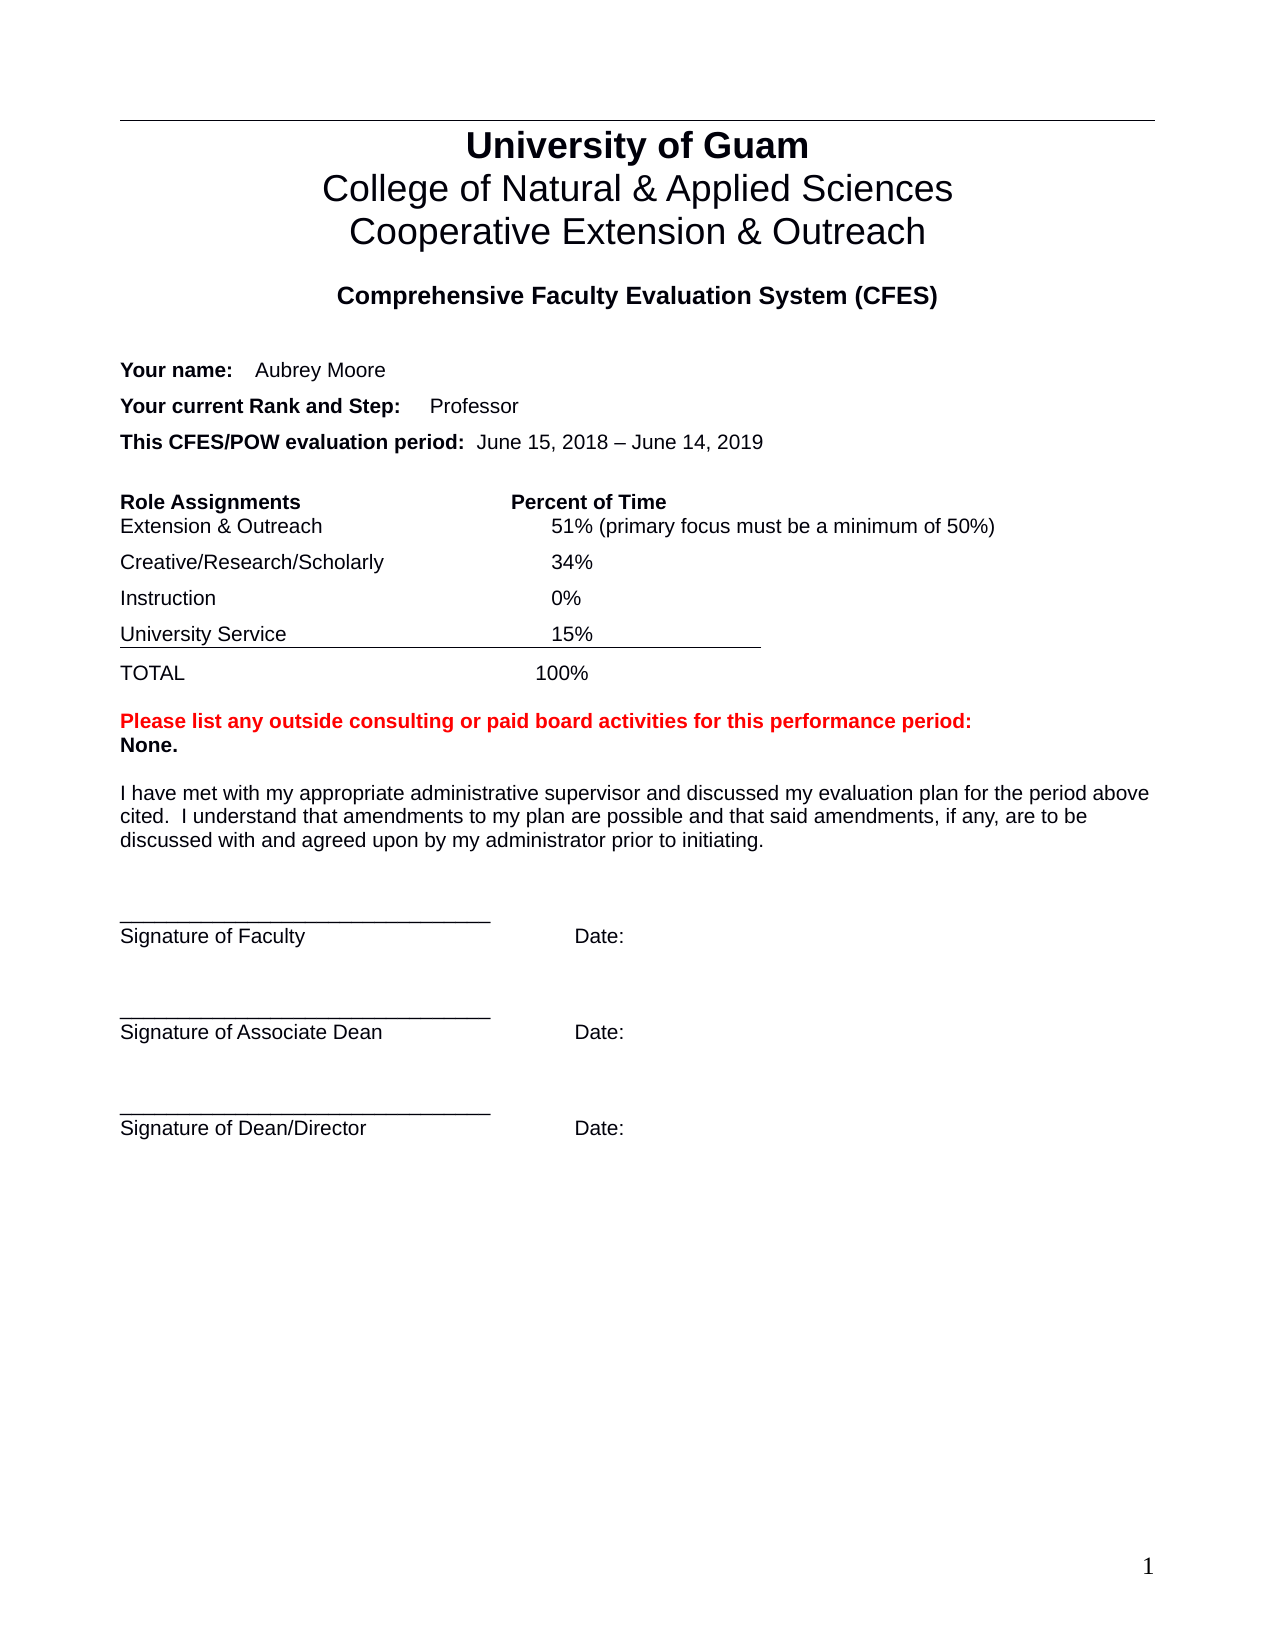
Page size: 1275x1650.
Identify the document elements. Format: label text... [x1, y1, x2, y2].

text Your current Rank and Step: Professor [120, 394, 1155, 418]
text Instruction 0% [120, 586, 1155, 609]
text Role Assignments Percent of Time [120, 490, 1155, 514]
text Your name: Aubrey Moore [120, 358, 1155, 382]
text College of Natural & Applied Sciences [120, 166, 1155, 209]
text Please list any outside consulting or paid board activities for this performance period: [120, 708, 1155, 732]
text Extension & Outreach 51% (primary focus must be a minimum of 50%) [120, 514, 1155, 538]
text None. [120, 732, 1155, 756]
text Comprehensive Faculty Evaluation System (CFES) [120, 281, 1155, 310]
text Signature of Dean/Director Date: [120, 1116, 1155, 1140]
text Creative/Research/Scholarly 34% [120, 549, 1155, 573]
text University Service 15% [120, 621, 761, 647]
text ________________________________ [120, 900, 1155, 924]
text ________________________________ [120, 1092, 1155, 1116]
text University of Guam [120, 121, 1155, 166]
text Signature of Faculty Date: [120, 924, 1155, 948]
text This CFES/POW evaluation period: June 15, 2018 – June 14, 2019 [120, 430, 1155, 454]
text ________________________________ [120, 996, 1155, 1020]
text TOTAL 100% [120, 661, 1155, 684]
text Cooperative Extension & Outreach [120, 209, 1155, 252]
text I have met with my appropriate administrative supervisor and discussed my evaluation plan for the period above cited. I understand that amendments to my plan are possible and that said amendments, if any, are to be discussed with and agreed upon by my administrator prior to initiating. [120, 780, 1155, 852]
text Signature of Associate Dean Date: [120, 1020, 1155, 1044]
